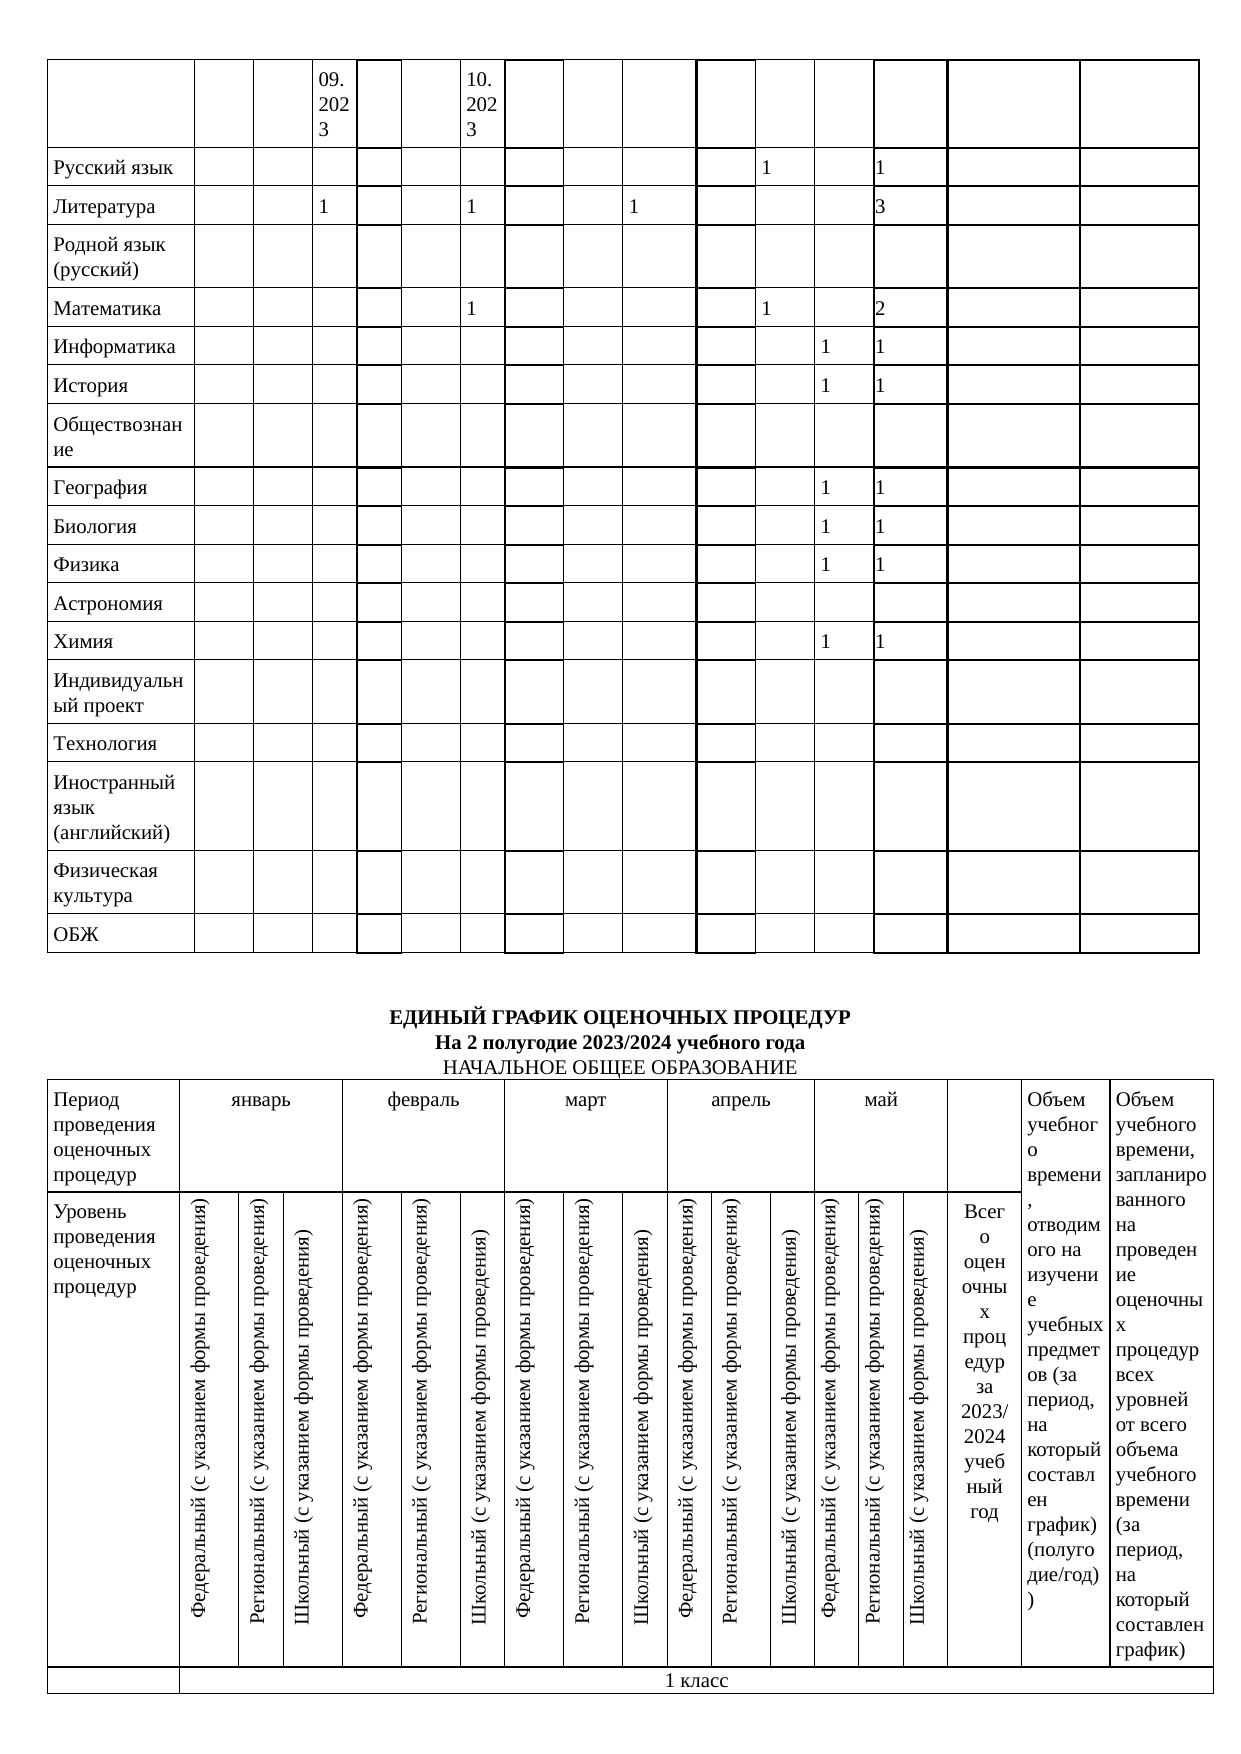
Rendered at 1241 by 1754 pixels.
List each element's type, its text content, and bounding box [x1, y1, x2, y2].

table_cell [402, 327, 460, 364]
table_cell Региональный (с указанием формы проведения) [239, 1193, 283, 1666]
table_header май [815, 1080, 947, 1191]
table_cell 1 [815, 468, 873, 505]
table_cell [195, 365, 253, 403]
table_cell [698, 915, 755, 952]
table_cell [756, 762, 814, 850]
table_cell [1081, 763, 1198, 850]
table_cell Школьный (с указанием формы проведения) [904, 1193, 947, 1666]
table_cell [1081, 852, 1198, 913]
table_cell [623, 288, 695, 326]
table_cell [1081, 366, 1198, 403]
table_cell [506, 187, 563, 224]
table_cell [756, 583, 814, 621]
table_cell [254, 622, 312, 659]
table_cell 1 [875, 623, 946, 659]
table_cell История [48, 365, 194, 403]
table_cell [254, 583, 312, 621]
table_cell 1 [815, 622, 873, 659]
table_cell [506, 61, 563, 147]
table_cell [358, 289, 401, 326]
table_cell [313, 148, 356, 185]
text На 2 полугодие 2023/2024 учебного года [47, 1029, 1193, 1054]
table_cell [402, 914, 460, 952]
table_cell [195, 148, 253, 185]
table_cell [358, 915, 401, 952]
table_cell 10.2023 [461, 60, 504, 147]
table_cell Технология [48, 724, 194, 761]
table_cell [506, 661, 563, 723]
table_cell [564, 914, 622, 952]
table_cell [254, 288, 312, 326]
table_cell [756, 622, 814, 659]
table_cell 1 [815, 365, 873, 403]
table_cell 1 [461, 186, 504, 224]
table_header март [505, 1080, 667, 1191]
table_cell [195, 583, 253, 621]
table_cell [195, 724, 253, 761]
table_cell [461, 365, 504, 403]
table_cell [506, 149, 563, 185]
table_cell Школьный (с указанием формы проведения) [284, 1193, 342, 1666]
table_cell [623, 327, 695, 364]
table_cell [1081, 149, 1198, 185]
table_cell [698, 289, 755, 326]
table_cell [623, 583, 695, 621]
table_cell [358, 661, 401, 723]
table_cell [698, 149, 755, 185]
table_cell [402, 762, 460, 850]
table_cell [1081, 584, 1198, 621]
table_cell [358, 469, 401, 505]
table_cell Математика [48, 288, 194, 326]
table_cell [358, 61, 401, 147]
table_cell [564, 660, 622, 723]
table_cell [623, 148, 695, 185]
table_cell [698, 61, 755, 147]
table_cell [949, 405, 1079, 466]
table_cell [698, 469, 755, 505]
table_cell [815, 762, 873, 850]
table_cell [506, 366, 563, 403]
table_cell 1 класс [180, 1668, 1213, 1692]
table_cell [815, 186, 873, 224]
table_cell [564, 762, 622, 850]
table_cell [313, 660, 356, 723]
table_cell Региональный (с указанием формы проведения) [402, 1193, 460, 1666]
table_cell [756, 225, 814, 287]
table_header Объем учебного времени, отводимого на изучение учебных предметов (за период, на который составлен график) (полугодие/год)) [1022, 1080, 1109, 1666]
table_cell [461, 327, 504, 364]
table_cell [461, 148, 504, 185]
table_cell [195, 851, 253, 913]
table_cell [254, 327, 312, 364]
table_cell Обществознание [48, 404, 194, 466]
table_cell [623, 404, 695, 466]
table_cell Школьный (с указанием формы проведения) [461, 1193, 504, 1666]
table_cell [815, 225, 873, 287]
table_cell [506, 405, 563, 466]
table_cell [698, 546, 755, 582]
table_cell [564, 545, 622, 582]
table_cell [402, 288, 460, 326]
table_cell [756, 327, 814, 364]
table_cell [875, 226, 946, 287]
table_cell [623, 60, 695, 147]
table_cell [949, 226, 1079, 287]
table_cell [461, 724, 504, 761]
table_header Объем учебного времени, запланированного на проведение оценочных процедур всех уровней от всего объема учебного времени (за период, на который составлен график) [1111, 1080, 1213, 1666]
table_cell [254, 186, 312, 224]
table_cell [815, 914, 873, 952]
table_cell [313, 327, 356, 364]
table_cell [195, 506, 253, 543]
table_cell [623, 914, 695, 952]
table_cell [1081, 405, 1198, 466]
table_header февраль [343, 1080, 504, 1191]
table_cell 1 [875, 366, 946, 403]
table_cell [756, 914, 814, 952]
table_cell [949, 623, 1079, 659]
table_cell Литература [48, 186, 194, 224]
table_cell [698, 584, 755, 621]
table_cell [313, 583, 356, 621]
table_cell [313, 288, 356, 326]
table_cell [949, 546, 1079, 582]
table_cell [1081, 546, 1198, 582]
table_cell [254, 545, 312, 582]
table_cell Уровень проведения оценочных процедур [48, 1193, 179, 1666]
table_cell [195, 288, 253, 326]
table_cell [564, 288, 622, 326]
table_cell [506, 289, 563, 326]
table_cell [949, 725, 1079, 761]
text НАЧАЛЬНОЕ ОБЩЕЕ ОБРАЗОВАНИЕ [47, 1054, 1193, 1079]
table_cell [254, 60, 312, 147]
table_cell 1 [756, 148, 814, 185]
table_cell [1081, 61, 1198, 147]
table_cell [313, 365, 356, 403]
table_cell [461, 506, 504, 543]
table_cell [313, 622, 356, 659]
table_cell [875, 661, 946, 723]
table_cell Школьный (с указанием формы проведения) [623, 1193, 667, 1666]
table_cell [506, 725, 563, 761]
table_cell [698, 405, 755, 466]
table_cell Региональный (с указанием формы проведения) [712, 1193, 770, 1666]
table_cell [564, 186, 622, 224]
table_cell [875, 61, 946, 147]
table_cell [195, 660, 253, 723]
table_cell [461, 762, 504, 850]
table_cell [564, 327, 622, 364]
table_cell [949, 289, 1079, 326]
table_cell [623, 724, 695, 761]
table_cell 3 [875, 187, 946, 224]
table_cell Федеральный (с указанием формы проведения) [343, 1193, 401, 1666]
table_cell [358, 405, 401, 466]
table_cell [461, 583, 504, 621]
table_cell [949, 366, 1079, 403]
table_cell [402, 186, 460, 224]
table_cell [358, 507, 401, 543]
table_cell [815, 851, 873, 913]
table_cell [313, 851, 356, 913]
table_cell [623, 660, 695, 723]
table_cell [506, 623, 563, 659]
table_cell [1081, 507, 1198, 543]
table_cell [698, 661, 755, 723]
table_cell [623, 762, 695, 850]
table_cell Физика [48, 545, 194, 582]
table_cell Региональный (с указанием формы проведения) [564, 1193, 622, 1666]
table_cell [254, 365, 312, 403]
table_cell [815, 660, 873, 723]
table_cell [1081, 661, 1198, 723]
table_cell Всего оценочных процедур за 2023/2024 учебный год [948, 1193, 1021, 1666]
table_cell [254, 762, 312, 850]
table_cell [313, 724, 356, 761]
table_cell [875, 405, 946, 466]
table_cell [623, 851, 695, 913]
table_cell [358, 763, 401, 850]
table_cell [756, 186, 814, 224]
table_cell 1 [815, 327, 873, 364]
table_cell [1081, 226, 1198, 287]
table_cell [949, 661, 1079, 723]
table_cell [402, 365, 460, 403]
table_cell [461, 468, 504, 505]
table_cell [949, 328, 1079, 364]
table_cell [623, 545, 695, 582]
table_cell [506, 852, 563, 913]
table_cell [506, 763, 563, 850]
table_cell [195, 60, 253, 147]
table_cell [949, 915, 1079, 952]
table_cell Федеральный (с указанием формы проведения) [180, 1193, 238, 1666]
table_cell [313, 225, 356, 287]
table_cell [313, 468, 356, 505]
table_cell [698, 366, 755, 403]
table_header [948, 1080, 1021, 1191]
table_cell [461, 660, 504, 723]
table_cell [756, 60, 814, 147]
table_cell [698, 187, 755, 224]
table_cell [506, 328, 563, 364]
table_cell [623, 506, 695, 543]
table_cell [358, 623, 401, 659]
table_cell [756, 851, 814, 913]
table_cell [623, 622, 695, 659]
table_cell [1081, 623, 1198, 659]
table_cell [461, 914, 504, 952]
table_cell [358, 328, 401, 364]
table_cell [623, 468, 695, 505]
table_cell [402, 506, 460, 543]
table_cell 2 [875, 289, 946, 326]
table_cell [875, 763, 946, 850]
table_cell [461, 404, 504, 466]
table_cell [506, 584, 563, 621]
table_cell [564, 468, 622, 505]
table_cell [402, 851, 460, 913]
table_cell [756, 545, 814, 582]
table_cell [254, 404, 312, 466]
table_cell [564, 225, 622, 287]
table_cell [1081, 328, 1198, 364]
table_cell [254, 660, 312, 723]
table_cell [949, 469, 1079, 505]
table_cell 09.2023 [313, 60, 356, 147]
table_cell Информатика [48, 327, 194, 364]
table_cell Биология [48, 506, 194, 543]
table_cell [195, 468, 253, 505]
table_cell 1 [815, 545, 873, 582]
table_cell Химия [48, 622, 194, 659]
table_cell [402, 622, 460, 659]
table_header январь [180, 1080, 342, 1191]
table_cell 1 [875, 328, 946, 364]
table_cell [402, 724, 460, 761]
table_cell 1 [875, 507, 946, 543]
table_cell [313, 914, 356, 952]
table_cell 1 [875, 149, 946, 185]
table_cell [358, 226, 401, 287]
table_cell Региональный (с указанием формы проведения) [859, 1193, 903, 1666]
table_cell [698, 725, 755, 761]
table_cell Индивидуальный проект [48, 660, 194, 723]
table_cell [815, 288, 873, 326]
table_cell [313, 404, 356, 466]
table_cell Иностранный язык (английский) [48, 762, 194, 850]
table_cell [195, 622, 253, 659]
table_header апрель [668, 1080, 814, 1191]
table_cell [949, 507, 1079, 543]
table_cell [313, 545, 356, 582]
table_cell [564, 851, 622, 913]
table_cell [358, 852, 401, 913]
table_cell Федеральный (с указанием формы проведения) [815, 1193, 858, 1666]
table_cell [949, 852, 1079, 913]
table_cell [1081, 725, 1198, 761]
table_cell [402, 468, 460, 505]
table_cell [756, 724, 814, 761]
table_cell [254, 914, 312, 952]
table_cell [815, 148, 873, 185]
table_cell [254, 506, 312, 543]
table_cell [461, 851, 504, 913]
table_cell [564, 365, 622, 403]
table_cell [48, 1668, 179, 1692]
table_cell [756, 365, 814, 403]
table_cell [949, 61, 1079, 147]
table_cell [949, 584, 1079, 621]
table_cell [358, 149, 401, 185]
table_cell [875, 584, 946, 621]
table_cell [195, 914, 253, 952]
table_cell [254, 851, 312, 913]
table_cell [313, 506, 356, 543]
table_cell [402, 148, 460, 185]
table_cell [313, 762, 356, 850]
table_cell [949, 187, 1079, 224]
table_cell [195, 404, 253, 466]
table_cell [506, 546, 563, 582]
table_cell [875, 852, 946, 913]
table_cell Федеральный (с указанием формы проведения) [668, 1193, 711, 1666]
table_cell [815, 404, 873, 466]
table_cell [875, 725, 946, 761]
table_cell [698, 852, 755, 913]
table_cell [949, 763, 1079, 850]
table_cell [564, 622, 622, 659]
table_cell [358, 366, 401, 403]
table_cell 1 [623, 186, 695, 224]
table_cell [564, 60, 622, 147]
table_cell [1081, 469, 1198, 505]
table_cell 1 [875, 469, 946, 505]
table_cell [254, 148, 312, 185]
table_cell 1 [461, 288, 504, 326]
table_cell Физическая культура [48, 851, 194, 913]
table_cell [358, 584, 401, 621]
table_cell 1 [756, 288, 814, 326]
table_cell [402, 583, 460, 621]
table_cell [756, 660, 814, 723]
table_cell [402, 60, 460, 147]
table_cell [195, 186, 253, 224]
table_cell [506, 469, 563, 505]
table_cell [195, 545, 253, 582]
table_cell [756, 506, 814, 543]
table_cell [506, 226, 563, 287]
table_cell [564, 148, 622, 185]
table_cell [756, 404, 814, 466]
table_cell [402, 660, 460, 723]
table_cell [254, 225, 312, 287]
table_cell [698, 623, 755, 659]
table_cell [358, 187, 401, 224]
table_cell Астрономия [48, 583, 194, 621]
table_cell [461, 622, 504, 659]
table_cell Школьный (с указанием формы проведения) [771, 1193, 814, 1666]
table_cell [195, 327, 253, 364]
text ЕДИНЫЙ ГРАФИК ОЦЕНОЧНЫХ ПРОЦЕДУР [47, 1004, 1193, 1029]
table_cell [358, 725, 401, 761]
table_cell [402, 545, 460, 582]
table_cell [623, 225, 695, 287]
table_cell 1 [313, 186, 356, 224]
table_cell [815, 60, 873, 147]
table_cell [402, 404, 460, 466]
table_cell [564, 506, 622, 543]
table_cell [461, 545, 504, 582]
table_cell [195, 762, 253, 850]
table_cell [564, 583, 622, 621]
table_cell [949, 149, 1079, 185]
table_cell ОБЖ [48, 914, 194, 952]
table_cell [254, 724, 312, 761]
table_cell [698, 507, 755, 543]
table_cell [506, 915, 563, 952]
table_cell [815, 583, 873, 621]
table_cell [254, 468, 312, 505]
table_cell [815, 724, 873, 761]
table_cell [698, 763, 755, 850]
table_cell [756, 468, 814, 505]
table_cell [461, 225, 504, 287]
table_cell [623, 365, 695, 403]
table_cell География [48, 468, 194, 505]
table_cell [506, 507, 563, 543]
table_cell 1 [815, 506, 873, 543]
table_cell [48, 60, 194, 147]
table_cell [698, 328, 755, 364]
table_cell [875, 915, 946, 952]
table_cell [564, 724, 622, 761]
table_cell [402, 225, 460, 287]
table_cell Федеральный (с указанием формы проведения) [505, 1193, 563, 1666]
table_cell 1 [875, 546, 946, 582]
table_header Период проведения оценочных процедур [48, 1080, 179, 1191]
table_cell [195, 225, 253, 287]
table_cell [1081, 289, 1198, 326]
table_cell [1081, 915, 1198, 952]
table_cell [358, 546, 401, 582]
table_cell [1081, 187, 1198, 224]
table_cell [564, 404, 622, 466]
table_cell [698, 226, 755, 287]
table_cell Родной язык (русский) [48, 225, 194, 287]
table_cell Русский язык [48, 148, 194, 185]
